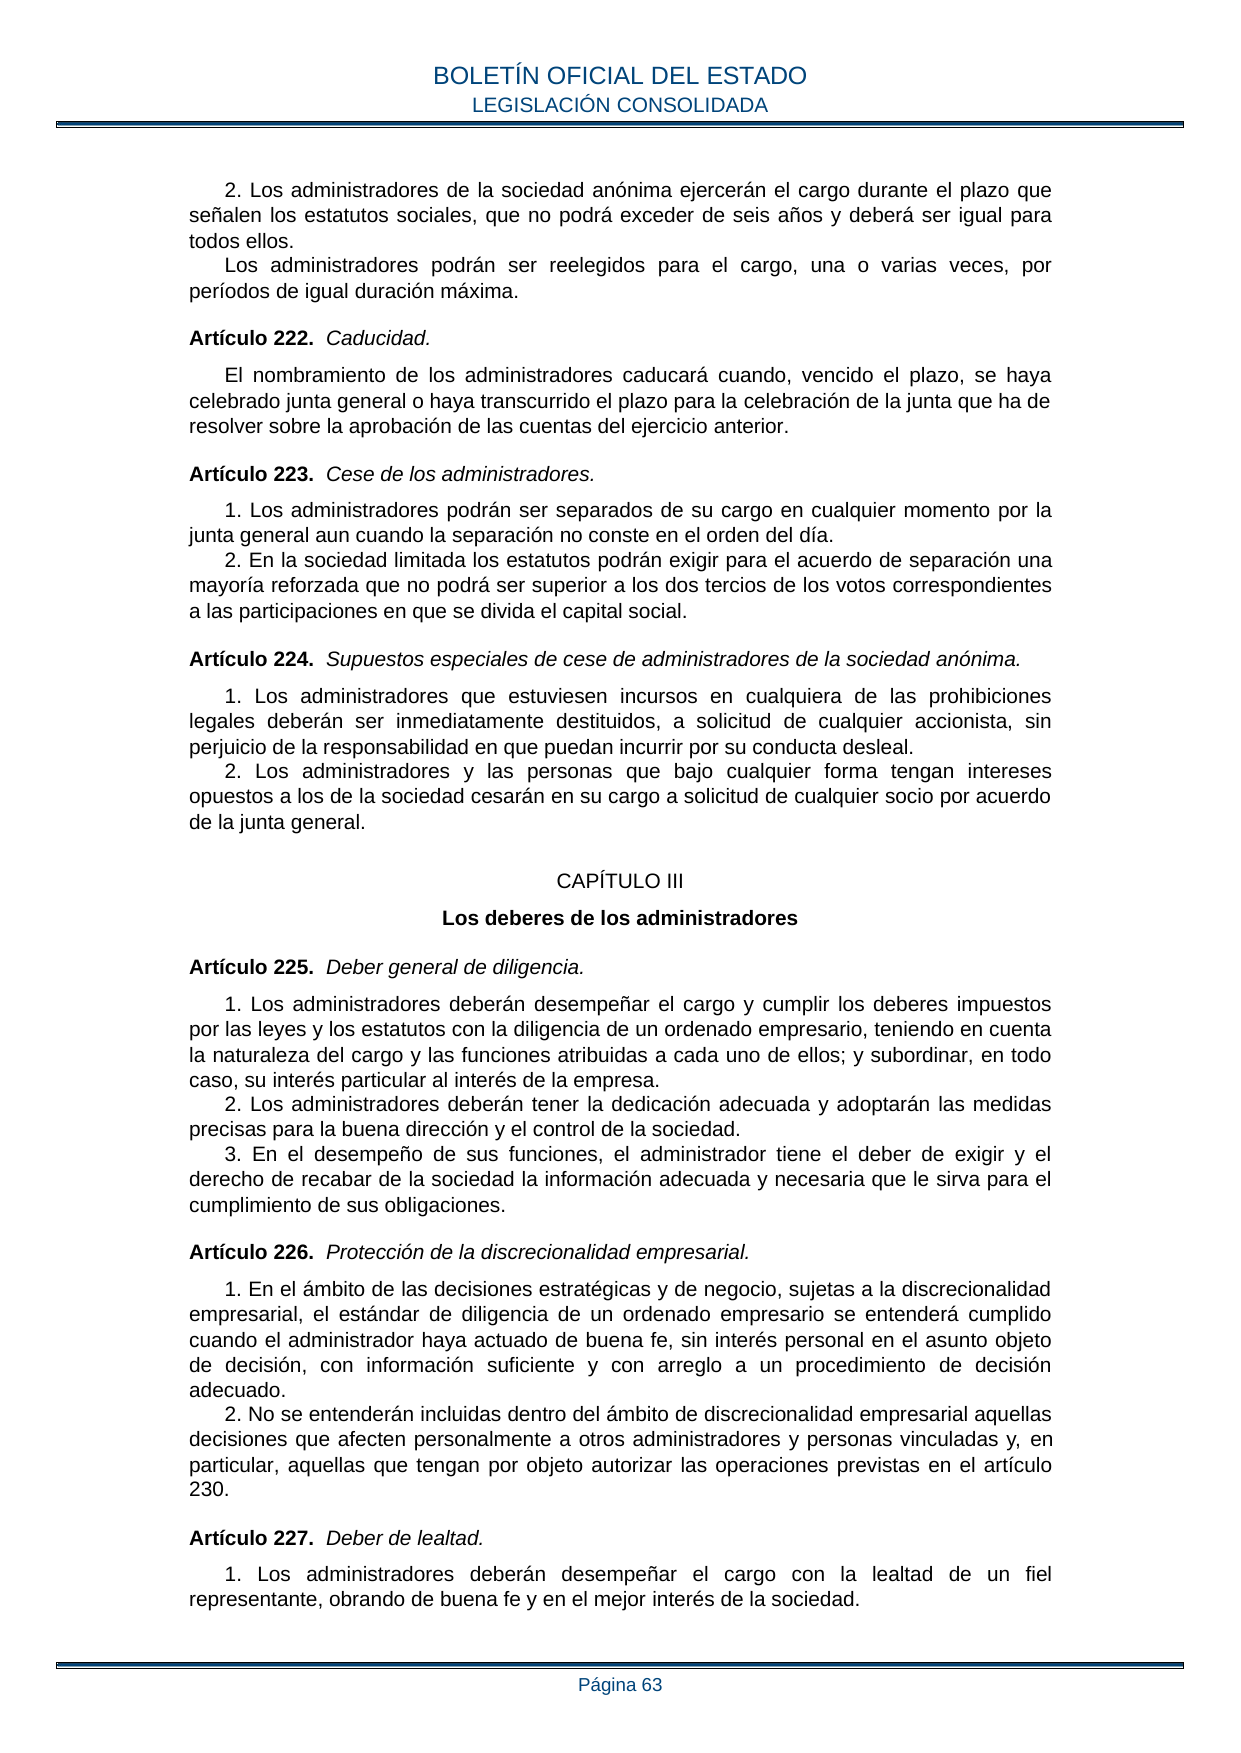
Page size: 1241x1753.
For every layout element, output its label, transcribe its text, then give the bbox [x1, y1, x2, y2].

text Artículo 222. Caducidad. [189, 322, 456, 352]
text opuestos a los de la sociedad cesarán en su cargo a solicitud de cualquier socio por acuerdo [189, 779, 1076, 809]
text Artículo 224. Supuestos especiales de cese de administradores de la sociedad anónima. [189, 643, 1047, 673]
text 30. [201, 1473, 1076, 1502]
text cumplimiento de sus obligaciones. [189, 1192, 1076, 1217]
text adecuado. [189, 1377, 1076, 1402]
text todos ellos. [189, 228, 1076, 253]
text particular, aquellas que tengan por objeto autorizar las operaciones previstas en el artículo [189, 1452, 1076, 1473]
text caso, su interés particular al interés de la empresa. [189, 1067, 1076, 1092]
text períodos de igual duración máxima. [189, 278, 1076, 303]
text señalen los estatutos sociales, que no podrá exceder de seis años y deberá ser igual para [189, 198, 1076, 228]
text cuando el administrador haya actuado de buena fe, sin interés personal en el asunto objeto [189, 1327, 1076, 1352]
text 2. Los administradores y las personas que bajo cualquier forma tengan intereses [224, 754, 1076, 779]
text . Los administradores deberán tener la dedicación adecuada y adoptarán las medidas [236, 1087, 1076, 1117]
text 1 [224, 679, 236, 704]
text Artículo 226. Protección de la discrecionalidad empresarial. [189, 1236, 776, 1266]
text representante, obrando de buena fe y en el mejor interés de la sociedad. [189, 1583, 886, 1613]
text El nombramiento de los administradores caducará cuando, vencido el plazo, se haya [224, 359, 1076, 388]
text resolver sobre la aprobación de las cuentas del ejercicio anterior. [189, 413, 1076, 438]
text 3. En el desempeño de sus funciones, el administrador tiene el deber de exigir y el [224, 1137, 1076, 1162]
text Los deberes de los administradores [442, 902, 823, 932]
text a las participaciones en que se divida el capital social. [189, 599, 1076, 624]
text legales deberán ser inmediatamente destituidos, a solicitud de cualquier accionista, sin [189, 704, 1076, 734]
picture [57, 122, 1183, 127]
text Artículo 227. Deber de lealtad. [189, 1521, 1076, 1551]
text mayoría reforzada que no podrá ser superior a los dos tercios de los votos correspondientes [189, 569, 1076, 599]
text 1 [224, 1558, 261, 1583]
text 1 [224, 494, 236, 519]
text empresarial, el estándar de diligencia de un ordenado empresario se entenderá cumplido [189, 1298, 1076, 1327]
text perjuicio de la responsabilidad en que puedan incurrir por su conducta desleal. [189, 734, 1076, 759]
text Página 63 [578, 1670, 687, 1697]
text . Los administradores deberán desempeñar el cargo con la lealtad de un fiel [261, 1558, 1076, 1588]
text . Los administradores podrán ser separados de su cargo en cualquier momento por la [236, 494, 1076, 524]
picture [57, 1663, 1183, 1668]
text Artículo 223. Cese de los administradores. [189, 457, 620, 487]
text Los administradores podrán ser reelegidos para el cargo, una o varias veces, por [224, 248, 1076, 278]
text . Los administradores que estuviesen incursos en cualquiera de las prohibiciones [236, 679, 1076, 704]
text Artículo 225. Deber general de diligencia. [189, 951, 610, 980]
text . Los administradores deberán desempeñar el cargo y cumplir los deberes impuestos [236, 987, 1076, 1012]
text LEGISLACIÓN CONSOLIDADA [472, 89, 793, 118]
text . Los administradores de la sociedad anónima ejercerán el cargo durante el plazo que [236, 173, 1076, 198]
text 2 [189, 1473, 201, 1502]
text derecho de recabar de la sociedad la información adecuada y necesaria que le sirva para el [189, 1162, 1076, 1192]
text . No se entenderán incluidas dentro del ámbito de discrecionalidad empresarial aquellas [236, 1398, 1076, 1423]
text de la junta general. [189, 809, 1076, 834]
text de decisión, con información suficiente y con arreglo a un procedimiento de decisión [189, 1352, 1076, 1377]
text 2 [224, 1087, 236, 1112]
text 1 [224, 987, 236, 1012]
text la naturaleza del cargo y las funciones atribuidas a cada uno de ellos; y subordinar, en todo [189, 1042, 1076, 1067]
text por las leyes y los estatutos con la diligencia de un ordenado empresario, teniendo en cuenta [189, 1012, 1076, 1042]
text 1. En el ámbito de las decisiones estratégicas y de negocio, sujetas a la discrecionalidad [224, 1273, 1076, 1298]
text 2. En la sociedad limitada los estatutos podrán exigir para el acuerdo de separación una [224, 544, 1076, 569]
text BOLETÍN OFICIAL DEL ESTADO [433, 56, 832, 92]
text 2 [224, 1398, 236, 1423]
text precisas para la buena dirección y el control de la sociedad. [189, 1112, 766, 1142]
text 2 [224, 173, 236, 198]
text decisiones que afecten personalmente a otros administradores y personas vinculadas y, en [189, 1423, 1076, 1452]
text celebrado junta general o haya transcurrido el plazo para la celebración de la junta que ha de [189, 388, 1076, 413]
text junta general aun cuando la separación no conste en el orden del día. [189, 519, 859, 549]
text CAPÍTULO III [556, 865, 709, 895]
